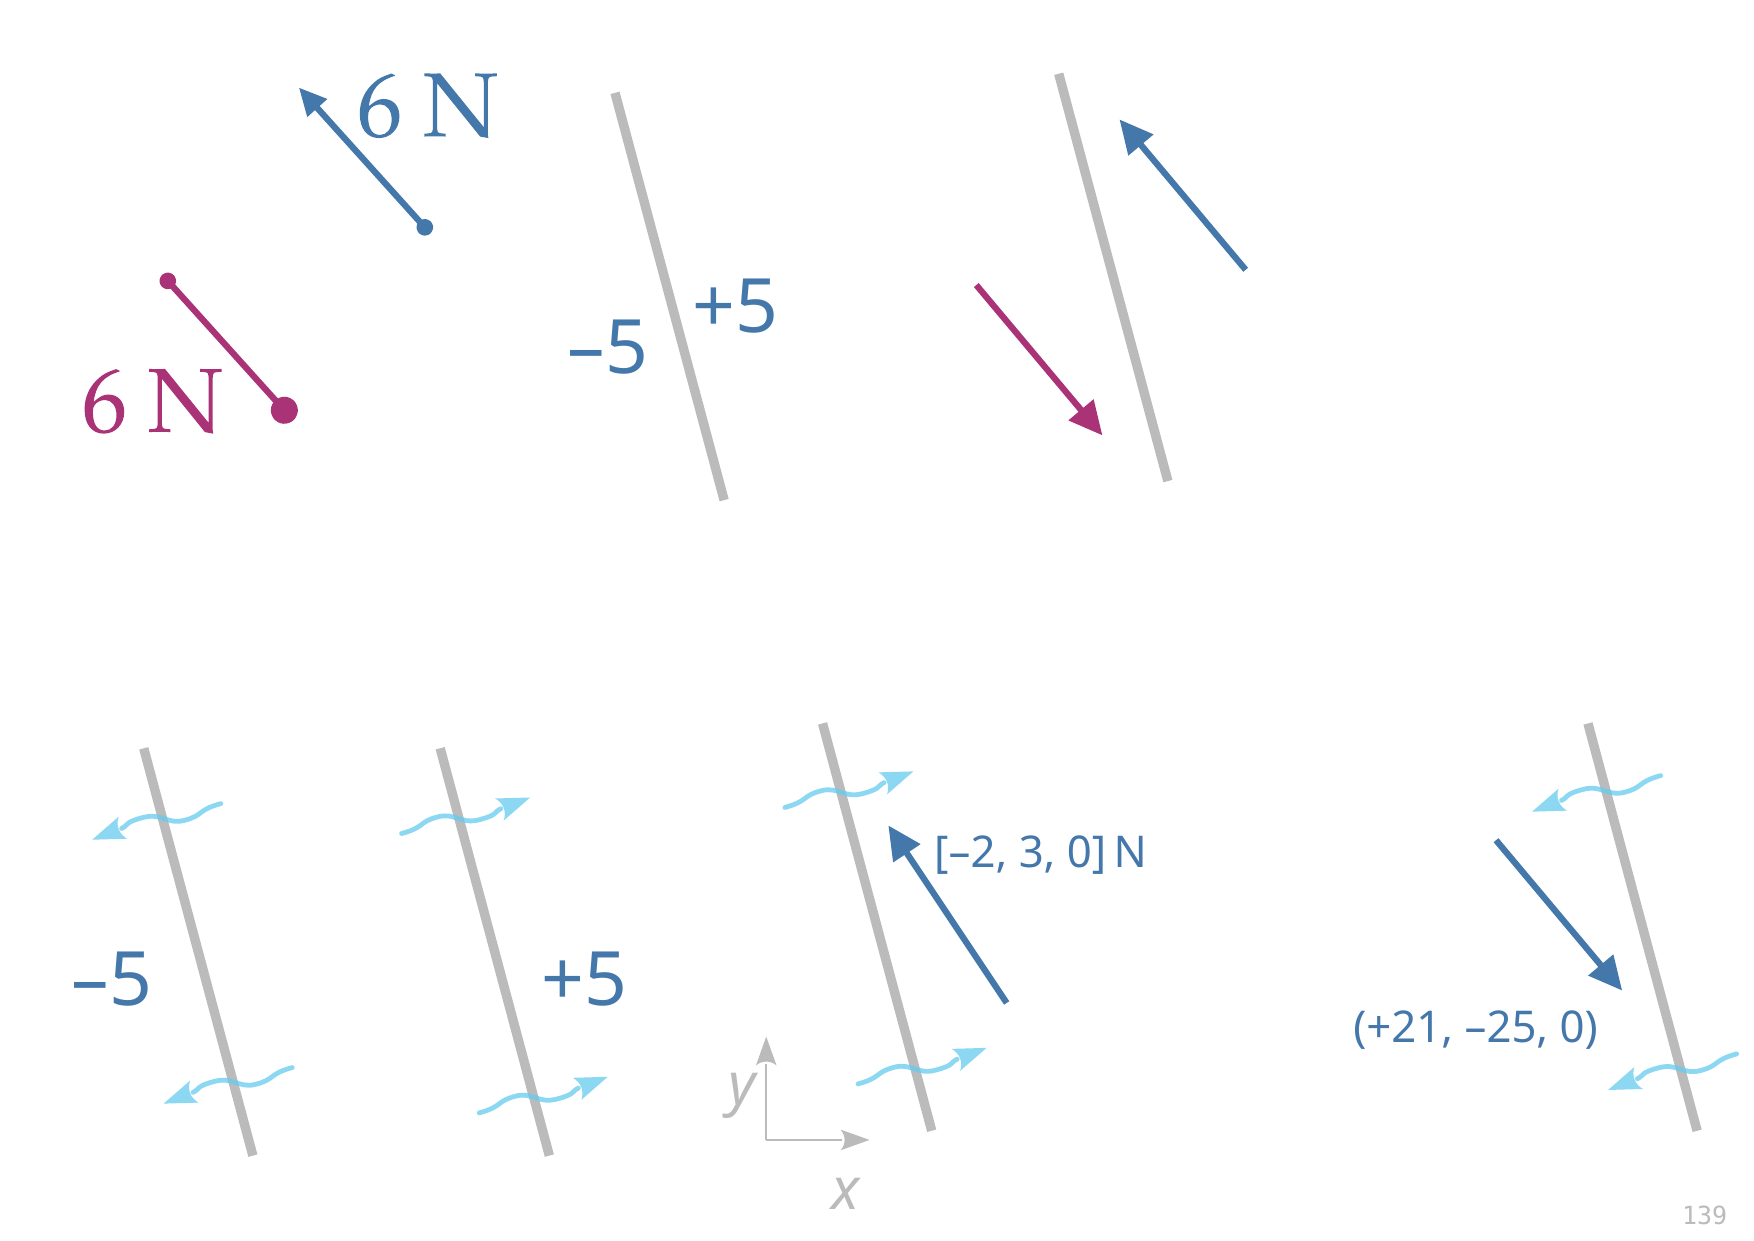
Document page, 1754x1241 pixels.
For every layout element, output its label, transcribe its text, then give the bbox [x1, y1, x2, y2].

text_box y [713, 1026, 773, 1106]
text_box (+21, –25, 0) [1338, 982, 1600, 1049]
text_box +5 [678, 234, 791, 332]
text_box [–2, 3, 0] N [919, 807, 1152, 871]
text_box –5 [56, 907, 162, 1005]
text_box [84, 369, 125, 434]
text_box x [816, 1131, 876, 1211]
text_box [424, 73, 497, 139]
text_box +5 [527, 907, 640, 1005]
text_box –5 [552, 275, 658, 373]
text_box [359, 73, 400, 139]
text_box [149, 368, 222, 434]
